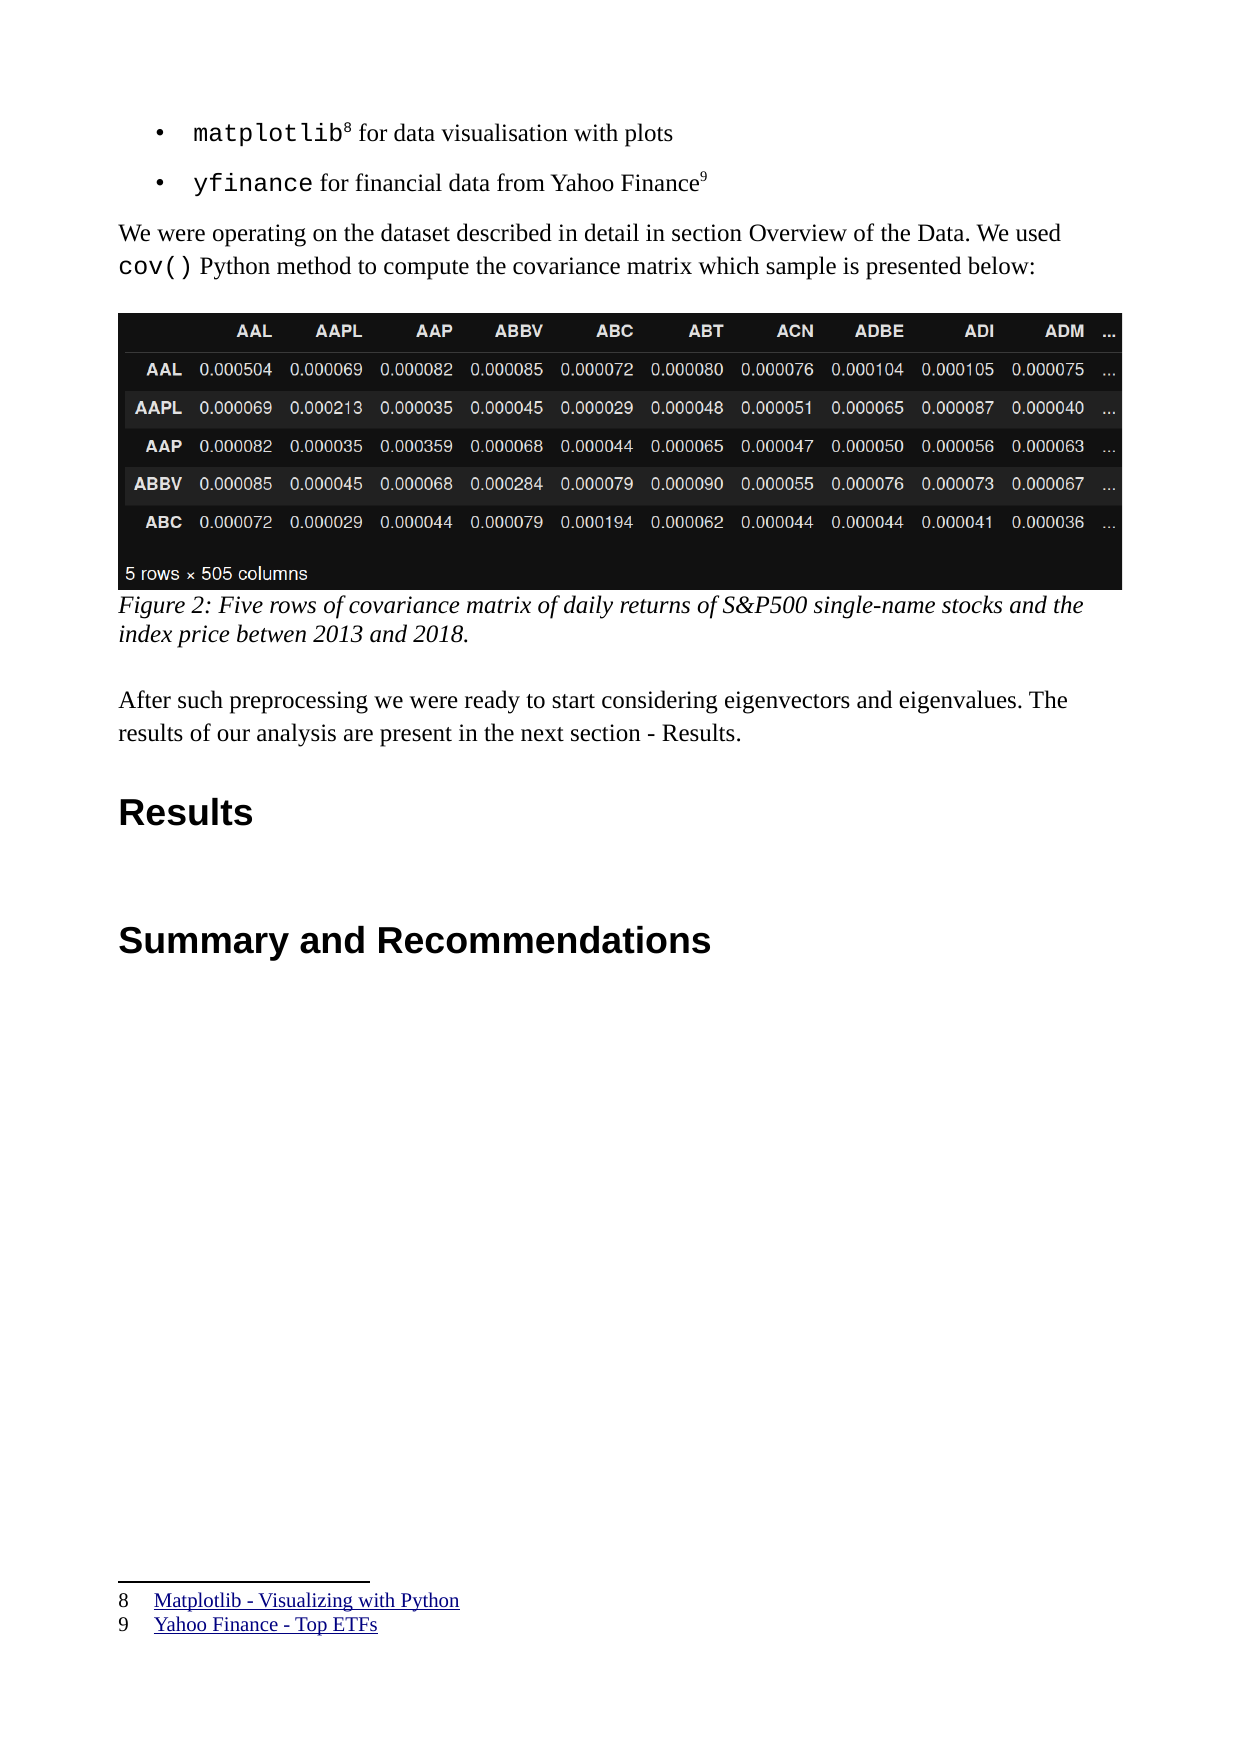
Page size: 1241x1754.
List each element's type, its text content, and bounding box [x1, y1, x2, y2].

list matplotlib for data visualisation with plots [156, 118, 1122, 149]
text [118, 301, 1122, 313]
subtitle Summary and Recommendations [118, 919, 1122, 962]
list yfinance for financial data from Yahoo Finance [156, 168, 1122, 199]
list Yahoo Finance - Top ETFs [118, 1612, 1122, 1636]
list Matplotlib - Visualizing with Python [118, 1588, 1122, 1612]
text After such preprocessing we were ready to start considering eigenvectors and eigenvalues. The results of our analysis are present in the next section - Results. [118, 647, 1122, 747]
text Figure 2: Five rows of covariance matrix of daily returns of S&P500 single-name stocks and the index price betwen 2013 and 2018. [118, 590, 1122, 647]
subtitle Results [118, 790, 1122, 833]
picture [118, 313, 1123, 590]
text We were operating on the dataset described in detail in section Overview of the Data. We used cov() Python method to compute the covariance matrix which sample is presented below: [118, 218, 1122, 282]
